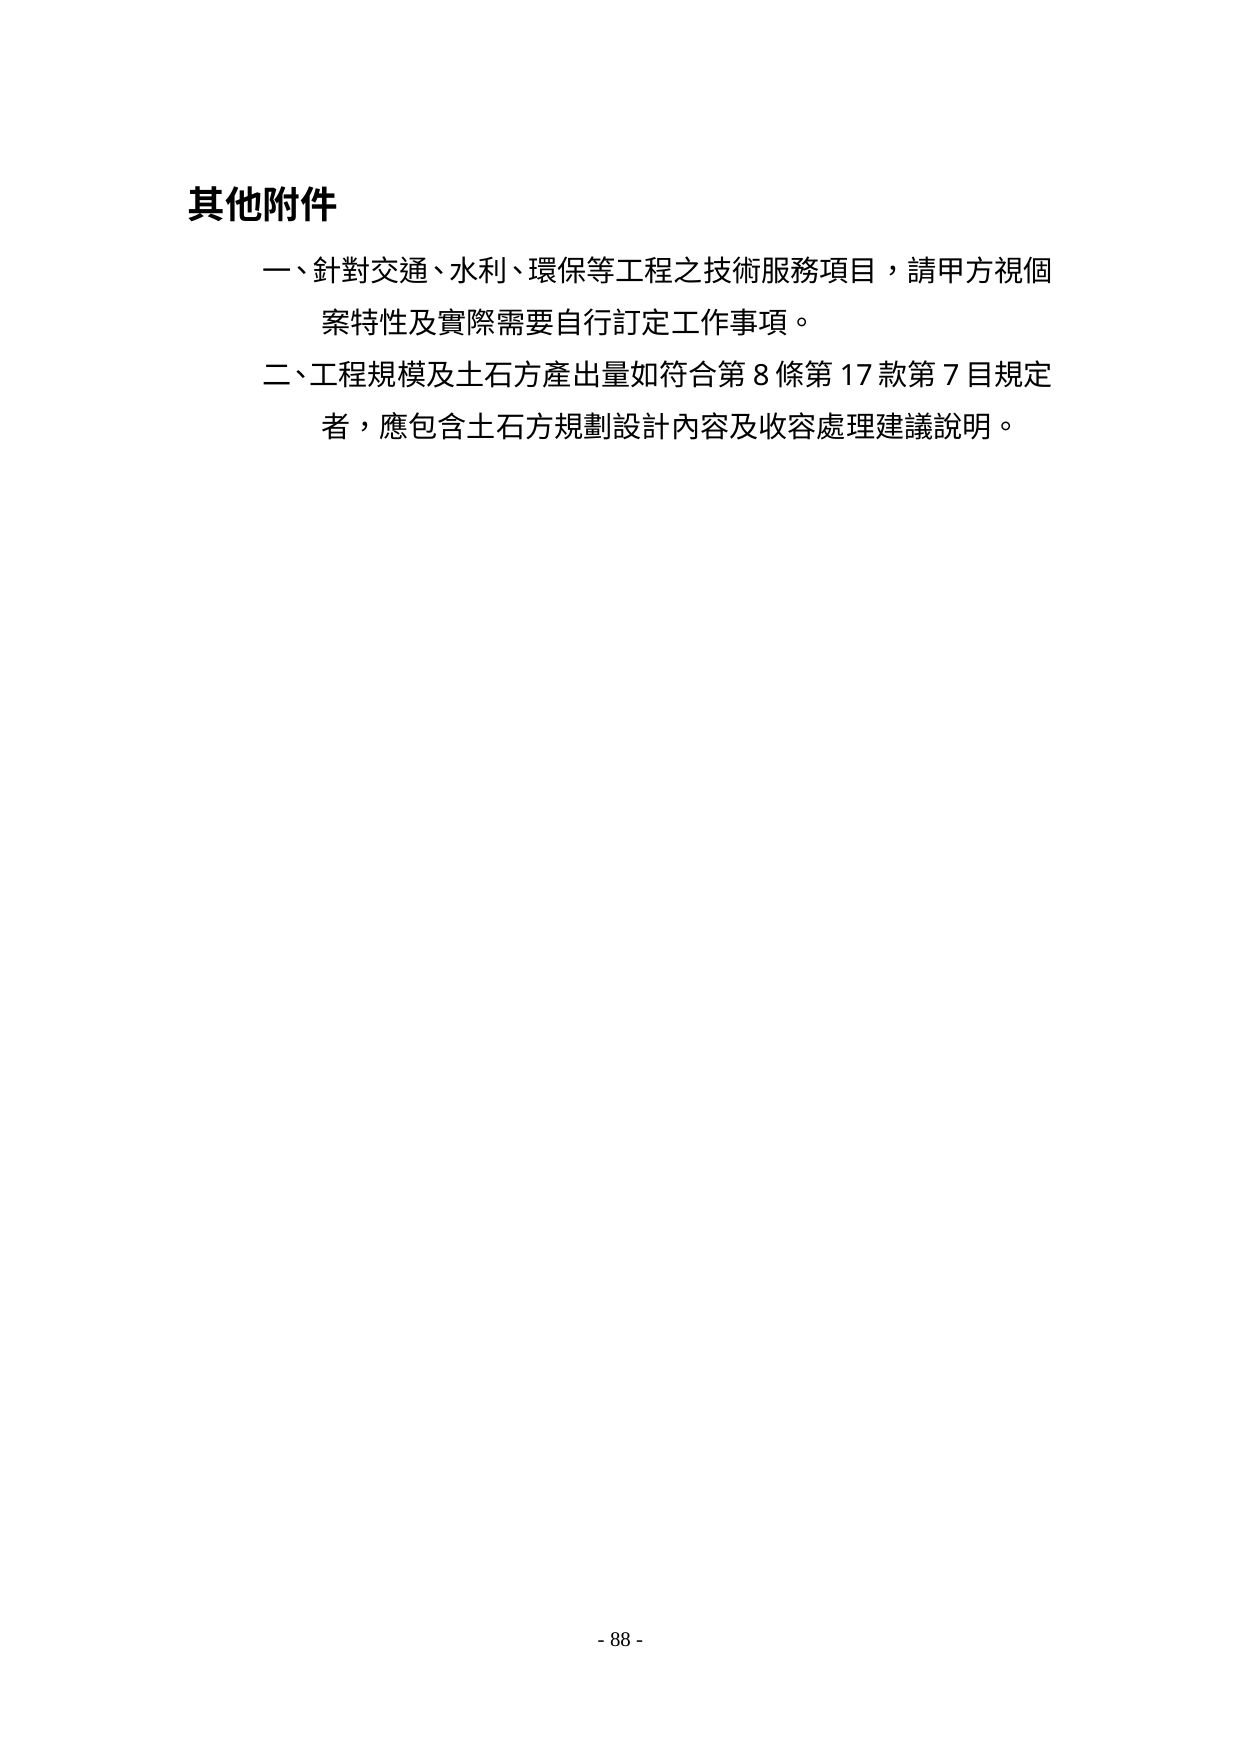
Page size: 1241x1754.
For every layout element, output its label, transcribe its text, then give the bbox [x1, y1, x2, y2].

text 二、工程規模及土石方產出量如符合第8條第17款第7目規定者，應包含土石方規劃設計內容及收容處理建議說明。 [262, 344, 1053, 448]
text 一、針對交通、水利、環保等工程之技術服務項目，請甲方視個案特性及實際需要自行訂定工作事項。 [262, 239, 1053, 344]
text 其他附件 [187, 164, 1053, 239]
